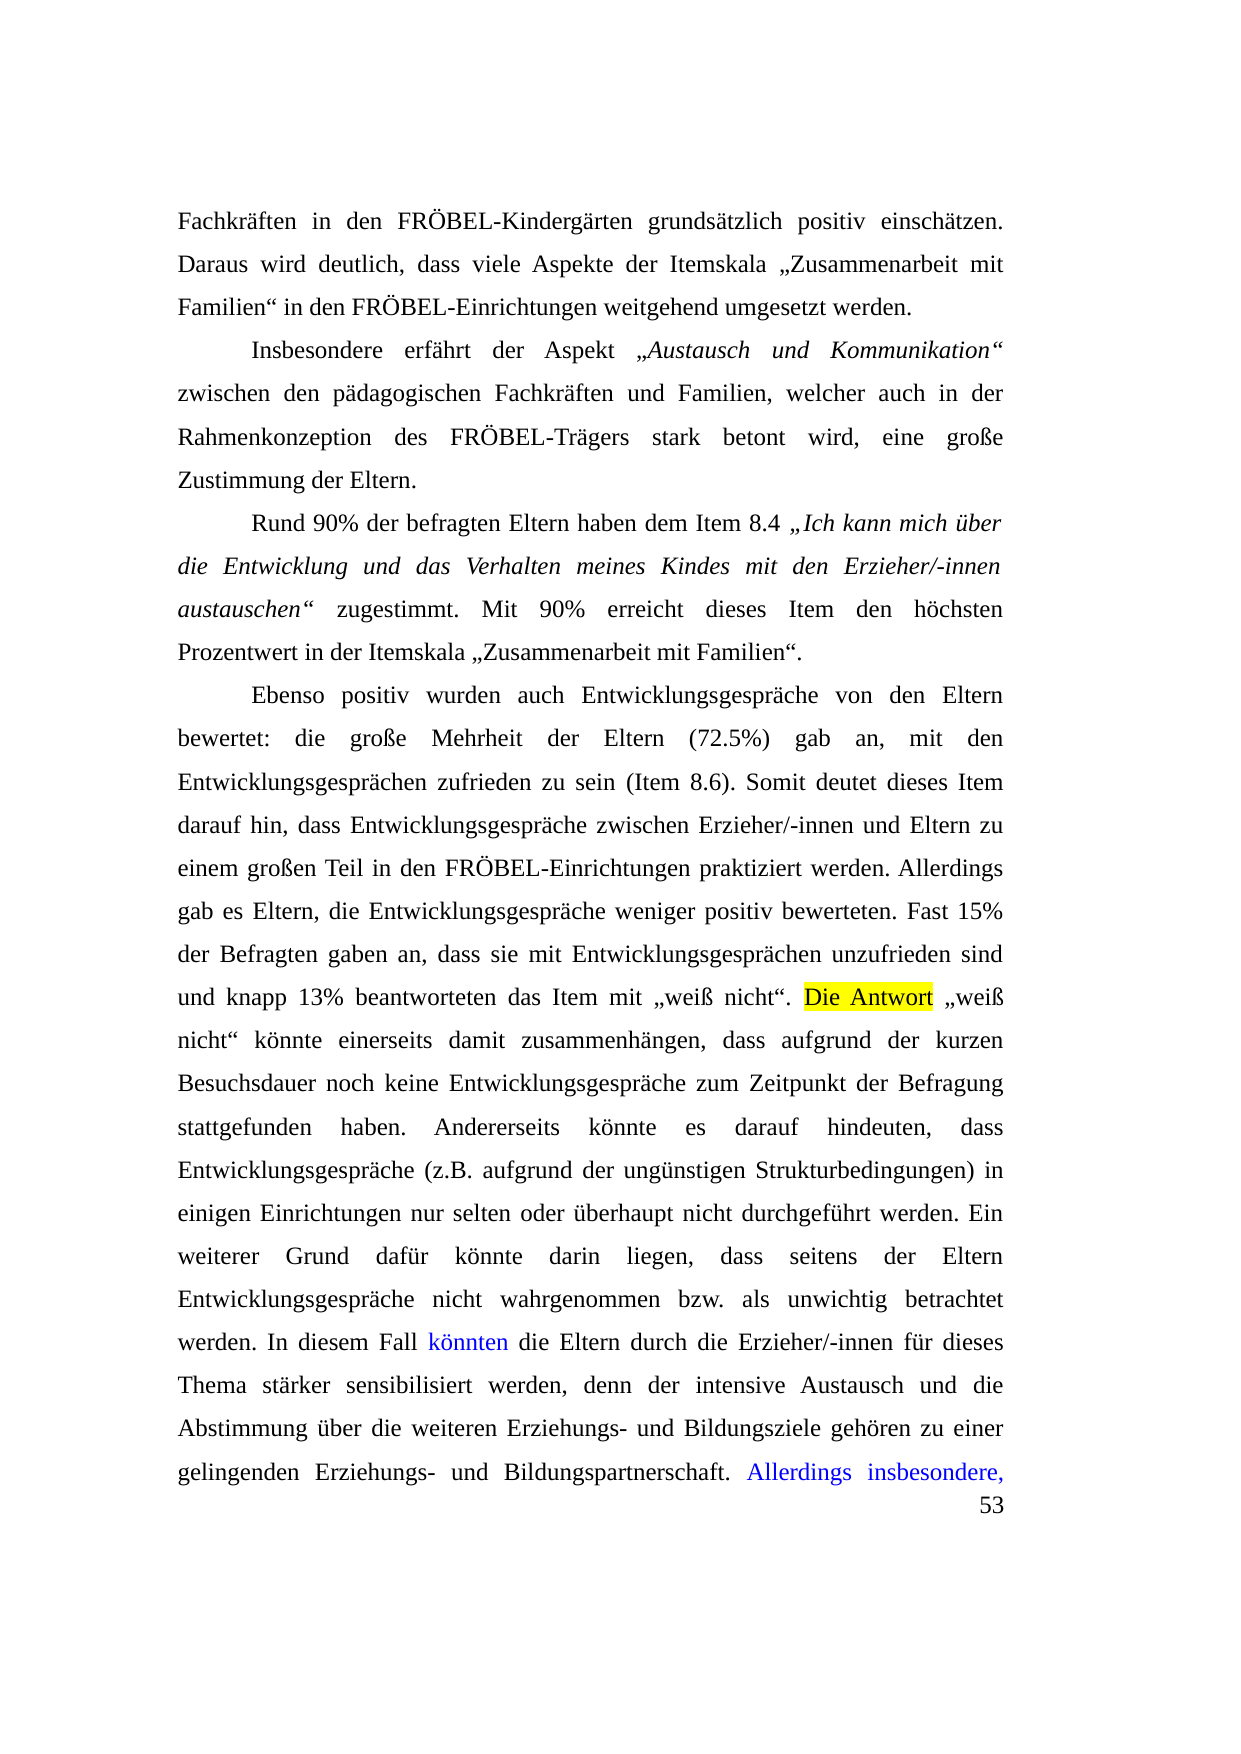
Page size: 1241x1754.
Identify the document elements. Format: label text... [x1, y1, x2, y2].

text Insbesondere erfährt der Aspekt „Austausch und Kommunikation“ zwischen den pädagogischen Fachkräften und Familien, welcher auch in der Rahmenkonzeption des FRÖBEL-Trägers stark betont wird, eine große Zustimmung der Eltern. [177, 335, 1004, 493]
text Ebenso positiv wurden auch Entwicklungsgespräche von den Eltern bewertet: die große Mehrheit der Eltern (72.5%) gab an, mit den Entwicklungsgesprächen zufrieden zu sein (Item 8.6). Somit deutet dieses Item darauf hin, dass Entwicklungsgespräche zwischen Erzieher/-innen und Eltern zu einem großen Teil in den FRÖBEL-Einrichtungen praktiziert werden. Allerdings gab es Eltern, die Entwicklungsgespräche weniger positiv bewerteten. Fast 15% der Befragten gaben an, dass sie mit Entwicklungsgesprächen unzufrieden sind und knapp 13% beantworteten das Item mit „weiß nicht“. Die Antwort „weiß nicht“ könnte einerseits damit zusammenhängen, dass aufgrund der kurzen Besuchsdauer noch keine Entwicklungsgespräche zum Zeitpunkt der Befragung stattgefunden haben. Andererseits könnte es darauf hindeuten, dass Entwicklungsgespräche (z.B. aufgrund der ungünstigen Strukturbedingungen) in einigen Einrichtungen nur selten oder überhaupt nicht durchgeführt werden. Ein weiterer Grund dafür könnte darin liegen, dass seitens der Eltern Entwicklungsgespräche nicht wahrgenommen bzw. als unwichtig betrachtet werden. In diesem Fall könnten die Eltern durch die Erzieher/-innen für dieses Thema stärker sensibilisiert werden, denn der intensive Austausch und die Abstimmung über die weiteren Erziehungs- und Bildungsziele gehören zu einer gelingenden Erziehungs- und Bildungspartnerschaft. Allerdings insbesondere, [177, 680, 1004, 1485]
text Rund 90% der befragten Eltern haben dem Item 8.4 „Ich kann mich über die Entwicklung und das Verhalten meines Kindes mit den Erzieher/-innen austauschen“ zugestimmt. Mit 90% erreicht dieses Item den höchsten Prozentwert in der Itemskala „Zusammenarbeit mit Familien“. [177, 508, 1004, 666]
text Fachkräften in den FRÖBEL-Kindergärten grundsätzlich positiv einschätzen. Daraus wird deutlich, dass viele Aspekte der Itemskala „Zusammenarbeit mit Familien“ in den FRÖBEL-Einrichtungen weitgehend umgesetzt werden. [177, 206, 1004, 321]
